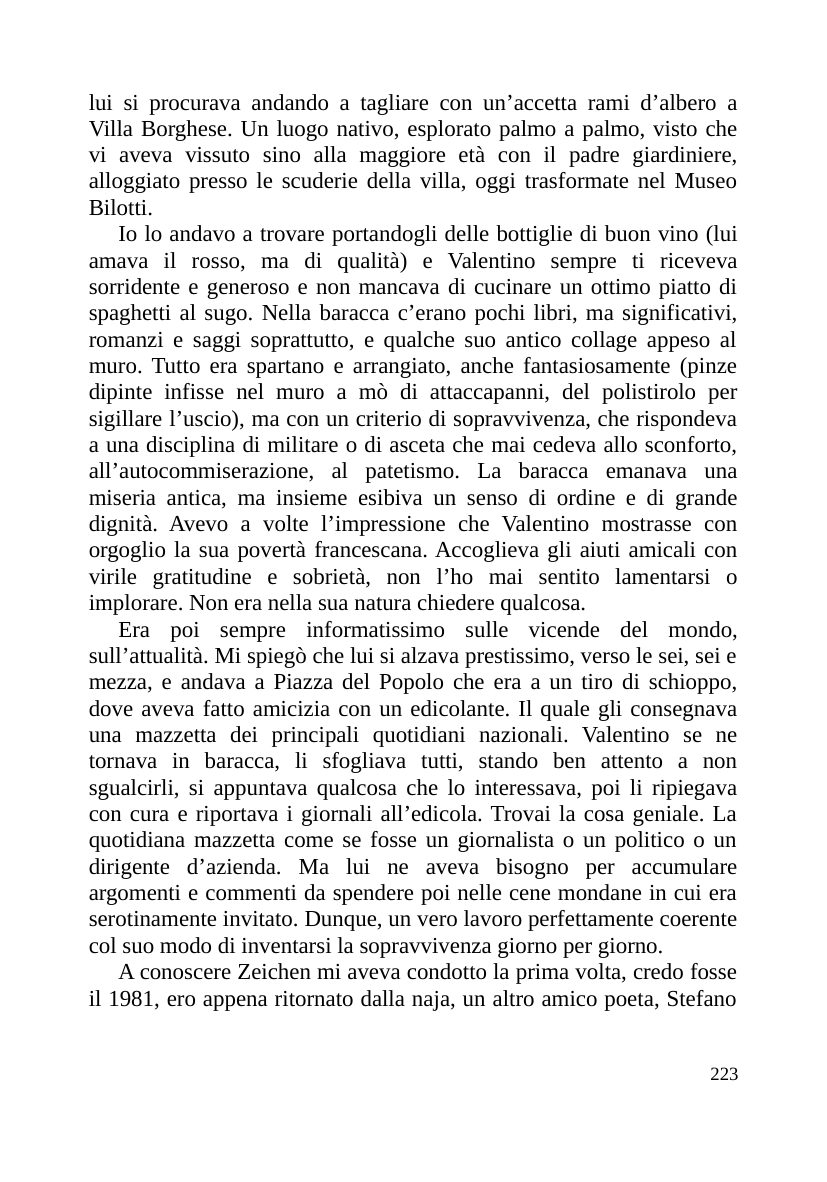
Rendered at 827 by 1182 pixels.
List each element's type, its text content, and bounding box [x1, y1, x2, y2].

text A conoscere Zeichen mi aveva condotto la prima volta, credo fosse il 1981, ero appena ritornato dalla naja, un altro amico poeta, Stefano [88, 958, 738, 1011]
text Era poi sempre informatissimo sulle vicende del mondo, sull’attualità. Mi spiegò che lui si alzava prestissimo, verso le sei, sei e mezza, e andava a Piazza del Popolo che era a un tiro di schioppo, dove aveva fatto amicizia con un edicolante. Il quale gli consegnava una mazzetta dei principali quotidiani nazionali. Valentino se ne tornava in baracca, li sfogliava tutti, stando ben attento a non sgualcirli, si appuntava qualcosa che lo interessava, poi li ripiegava con cura e riportava i giornali all’edicola. Trovai la cosa geniale. La quotidiana mazzetta come se fosse un giornalista o un politico o un dirigente d’azienda. Ma lui ne aveva bisogno per accumulare argomenti e commenti da spendere poi nelle cene mondane in cui era serotinamente invitato. Dunque, un vero lavoro perfettamente coerente col suo modo di inventarsi la sopravvivenza giorno per giorno. [88, 616, 738, 958]
text Io lo andavo a trovare portandogli delle bottiglie di buon vino (lui amava il rosso, ma di qualità) e Valentino sempre ti riceveva sorridente e generoso e non mancava di cucinare un ottimo piatto di spaghetti al sugo. Nella baracca c’erano pochi libri, ma significativi, romanzi e saggi soprattutto, e qualche suo antico collage appeso al muro. Tutto era spartano e arrangiato, anche fantasiosamente (pinze dipinte infisse nel muro a mò di attaccapanni, del polistirolo per sigillare l’uscio), ma con un criterio di sopravvivenza, che rispondeva a una disciplina di militare o di asceta che mai cedeva allo sconforto, all’autocommiserazione, al patetismo. La baracca emanava una miseria antica, ma insieme esibiva un senso di ordine e di grande dignità. Avevo a volte l’impressione che Valentino mostrasse con orgoglio la sua povertà francescana. Accoglieva gli aiuti amicali con virile gratitudine e sobrietà, non l’ho mai sentito lamentarsi o implorare. Non era nella sua natura chiedere qualcosa. [88, 220, 738, 616]
text lui si procurava andando a tagliare con un’accetta rami d’albero a Villa Borghese. Un luogo nativo, esplorato palmo a palmo, visto che vi aveva vissuto sino alla maggiore età con il padre giardiniere, alloggiato presso le scuderie della villa, oggi trasformate nel Museo Bilotti. [88, 88, 738, 220]
